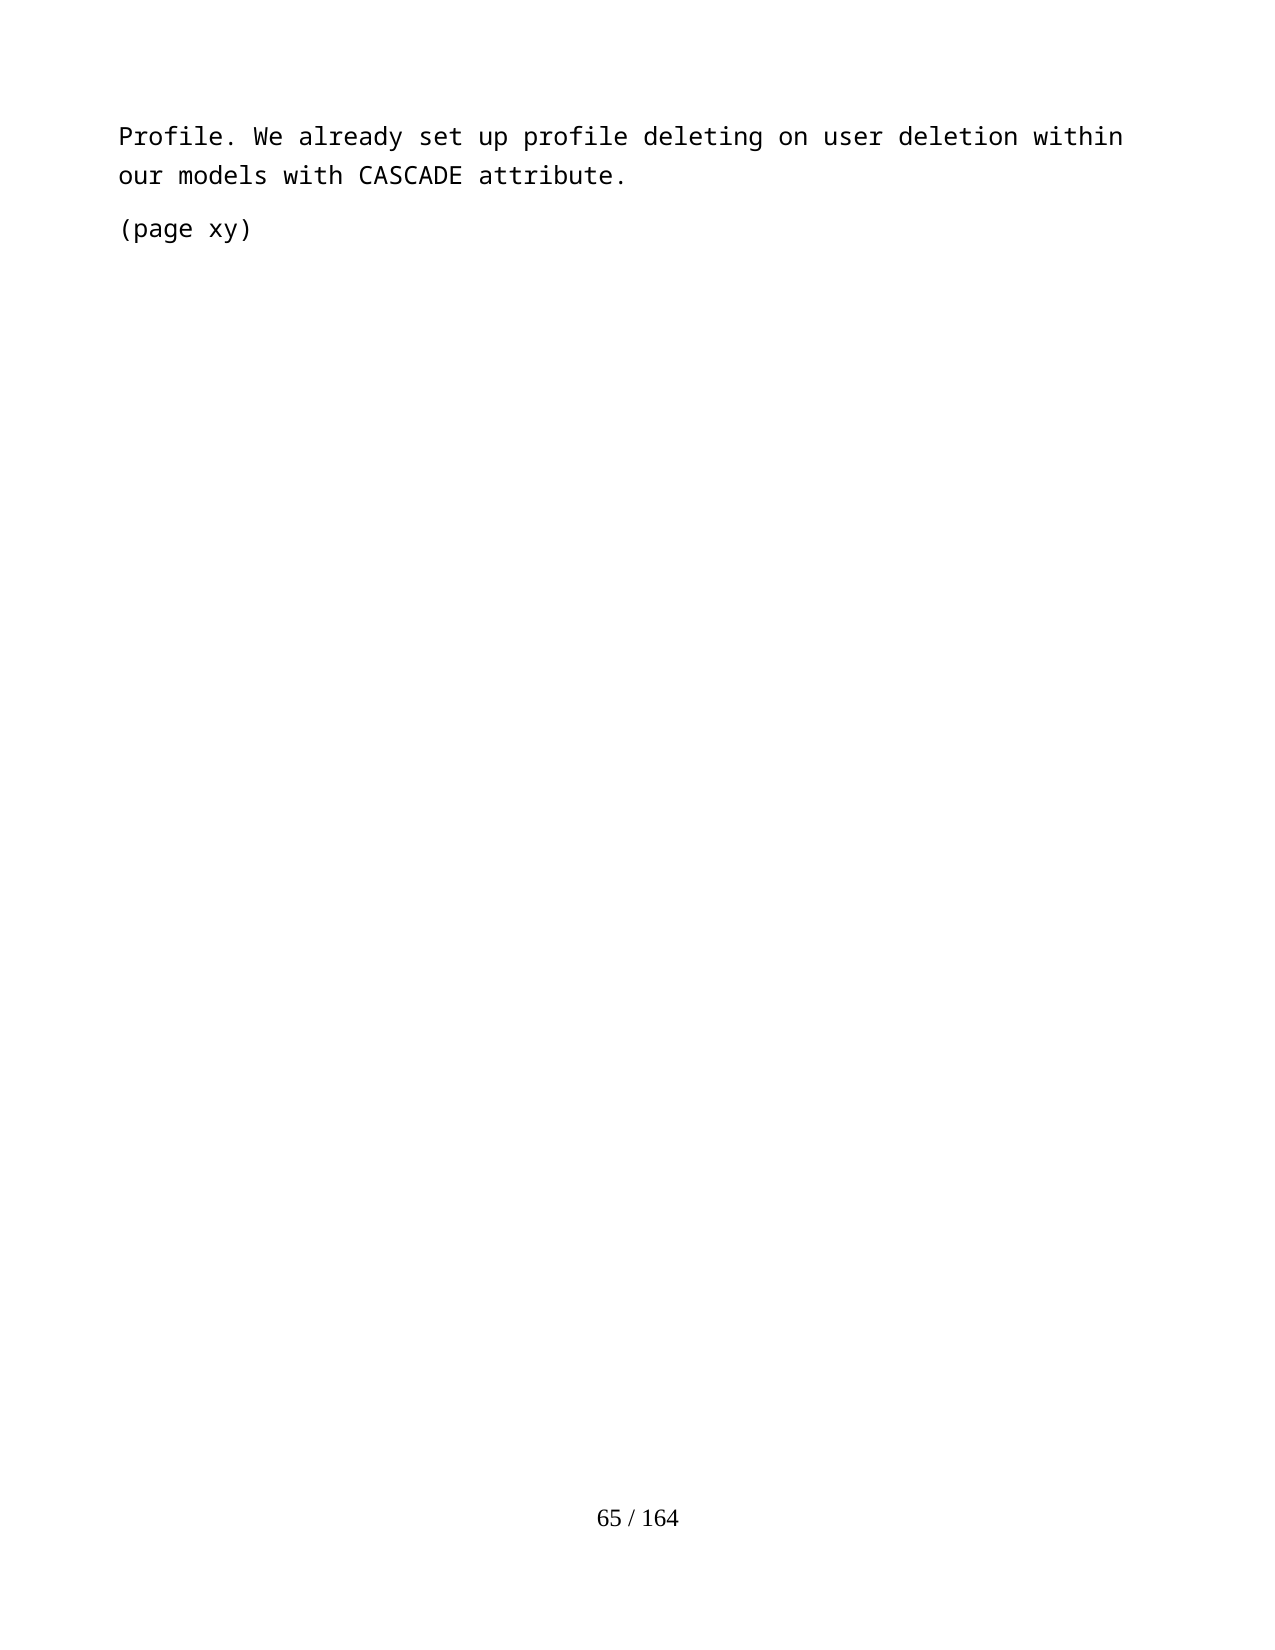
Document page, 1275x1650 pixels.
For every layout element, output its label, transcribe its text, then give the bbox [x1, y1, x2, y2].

text (page xy) [118, 211, 1157, 245]
text Profile. We already set up profile deleting on user deletion within our models with CASCADE attribute. [118, 118, 1157, 191]
